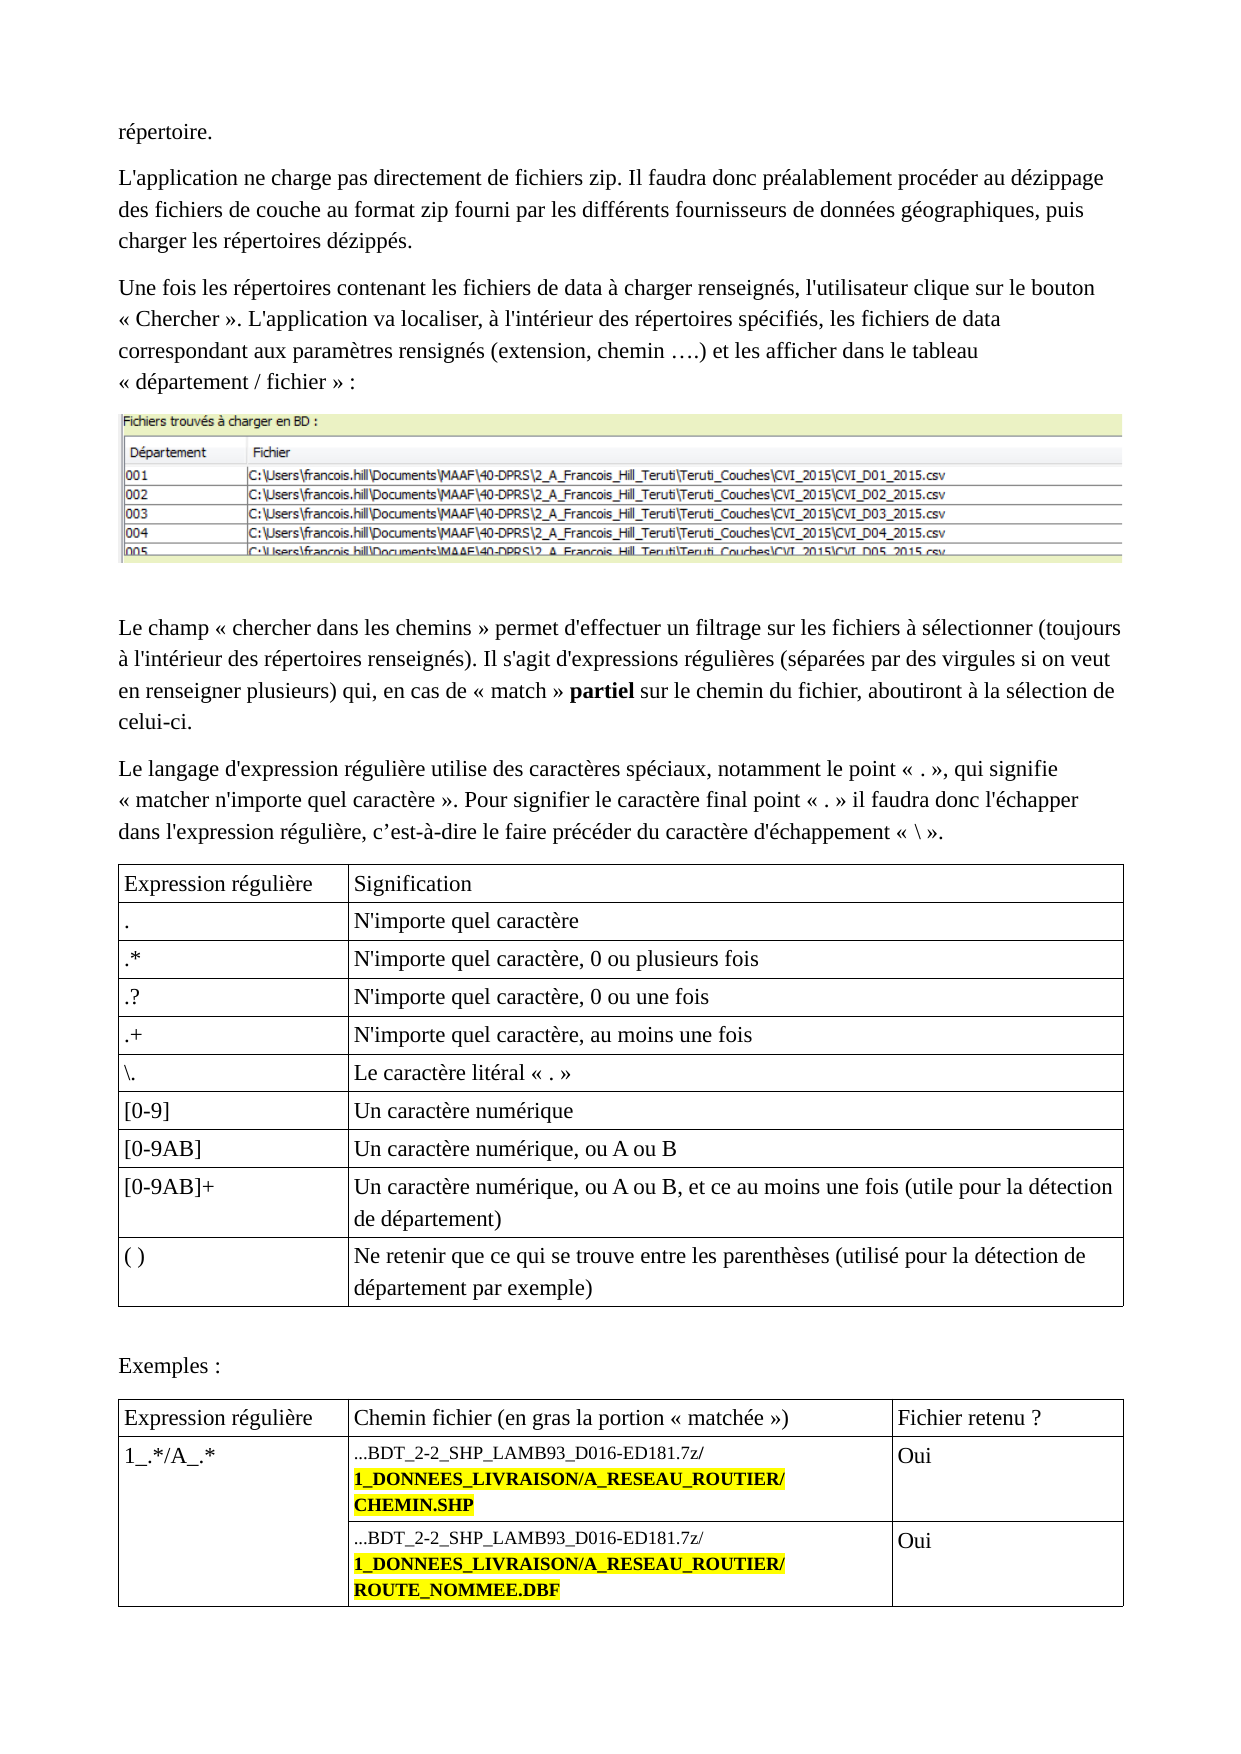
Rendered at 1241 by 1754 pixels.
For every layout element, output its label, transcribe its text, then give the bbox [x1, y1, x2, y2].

text répertoire. [118, 118, 1122, 144]
table_cell . [119, 903, 348, 940]
table_cell ...BDT_2-2_SHP_LAMB93_D016-ED181.7z/1_DONNEES_LIVRAISON/A_RESEAU_ROUTIER/ROUTE_NOMMEE.DBF [349, 1522, 892, 1606]
table_cell N'importe quel caractère, au moins une fois [349, 1017, 1123, 1053]
table_cell Oui [893, 1437, 1123, 1521]
table_cell ( ) [119, 1238, 348, 1306]
table_cell .? [119, 979, 348, 1016]
table_cell Le caractère litéral « . » [349, 1055, 1123, 1091]
table_cell Ne retenir que ce qui se trouve entre les parenthèses (utilisé pour la détection de département par exemple) [349, 1238, 1123, 1306]
text Une fois les répertoires contenant les fichiers de data à charger renseignés, l'utilisateur clique sur le bouton « Chercher ». L'application va localiser, à l'intérieur des répertoires spécifiés, les fichiers de data correspondant aux paramètres rensignés (extension, chemin ….) et les afficher dans le tableau « département / fichier » : [118, 273, 1122, 394]
text Le champ « chercher dans les chemins » permet d'effectuer un filtrage sur les fichiers à sélectionner (toujours à l'intérieur des répertoires renseignés). Il s'agit d'expressions régulières (séparées par des virgules si on veut en renseigner plusieurs) qui, en cas de « match » partiel sur le chemin du fichier, aboutiront à la sélection de celui-ci. [118, 614, 1122, 735]
table_cell 1_.*/A_.* [119, 1437, 348, 1606]
table_cell .+ [119, 1017, 348, 1053]
table_cell [0-9AB]+ [119, 1168, 348, 1237]
table_cell Un caractère numérique, ou A ou B [349, 1130, 1123, 1167]
text Exemples : [118, 1352, 1122, 1379]
table_header Chemin fichier (en gras la portion « matchée ») [349, 1400, 892, 1436]
table_cell Un caractère numérique, ou A ou B, et ce au moins une fois (utile pour la détection de département) [349, 1168, 1123, 1237]
table_cell Oui [893, 1522, 1123, 1606]
table_cell N'importe quel caractère, 0 ou plusieurs fois [349, 941, 1123, 978]
table_cell N'importe quel caractère, 0 ou une fois [349, 979, 1123, 1016]
picture [118, 414, 1123, 563]
text Le langage d'expression régulière utilise des caractères spéciaux, notamment le point « . », qui signifie « matcher n'importe quel caractère ». Pour signifier le caractère final point « . » il faudra donc l'échapper dans l'expression régulière, c’est-à-dire le faire précéder du caractère d'échappement « \ ». [118, 754, 1122, 844]
table_header Expression régulière [119, 865, 348, 902]
table_cell \. [119, 1055, 348, 1091]
table_cell .* [119, 941, 348, 978]
table_cell N'importe quel caractère [349, 903, 1123, 940]
table_header Expression régulière [119, 1400, 348, 1436]
text L'application ne charge pas directement de fichiers zip. Il faudra donc préalablement procéder au dézippage des fichiers de couche au format zip fourni par les différents fournisseurs de données géographiques, puis charger les répertoires dézippés. [118, 164, 1122, 254]
table_cell ...BDT_2-2_SHP_LAMB93_D016-ED181.7z/1_DONNEES_LIVRAISON/A_RESEAU_ROUTIER/CHEMIN.SHP [349, 1437, 892, 1521]
table_header Fichier retenu ? [893, 1400, 1123, 1436]
table_cell [0-9AB] [119, 1130, 348, 1167]
table_cell Un caractère numérique [349, 1092, 1123, 1129]
table_cell [0-9] [119, 1092, 348, 1129]
table_header Signification [349, 865, 1123, 902]
